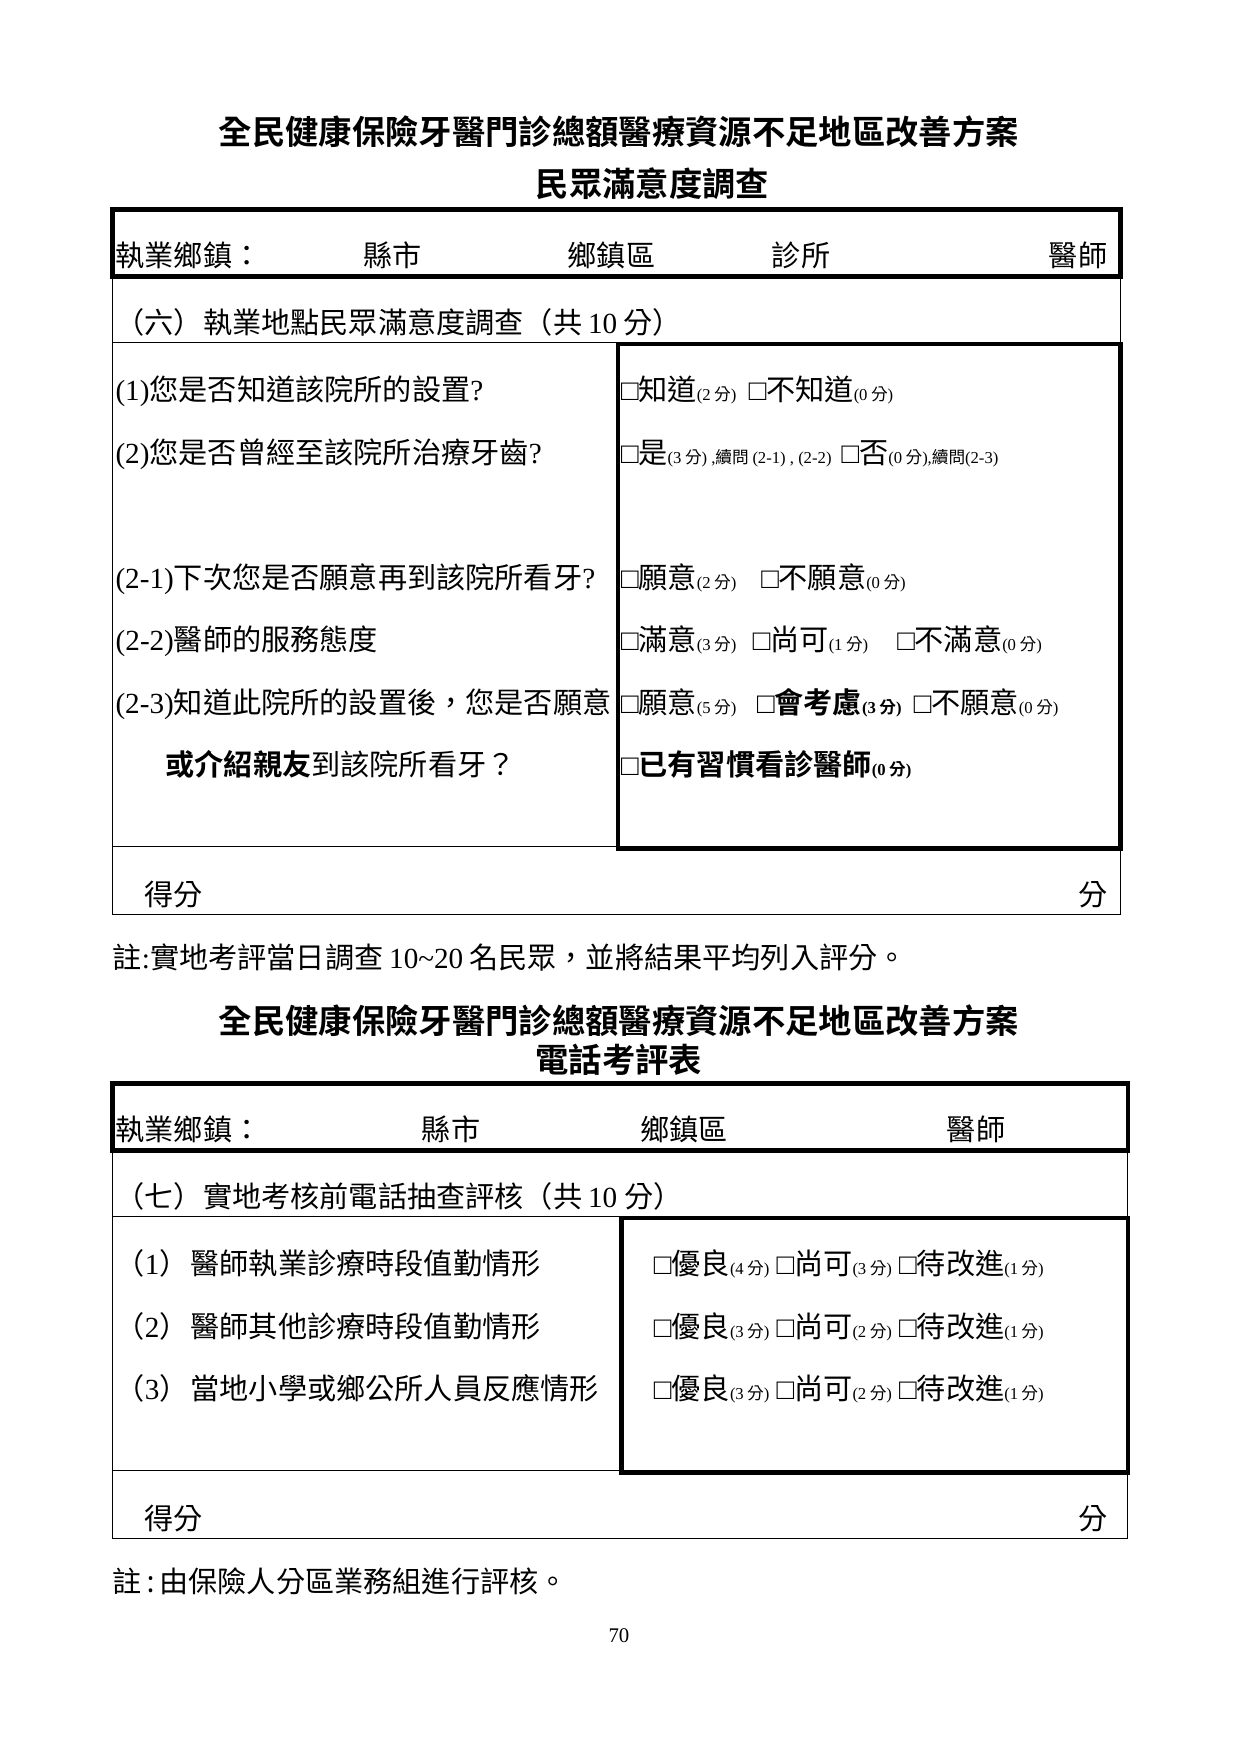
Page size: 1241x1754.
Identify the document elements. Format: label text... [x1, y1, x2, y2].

table_cell 醫師執業診療時段值勤情形 醫師其他診療時段值勤情形 當地小學或鄉公所人員反應情形 [113, 1217, 619, 1470]
table_cell □優良(4分) □尚可(3分) □待改進(1分) □優良(3分) □尚可(2分) □待改進(1分) □優良(3分) □尚可(2分) □待改進(1分) [624, 1220, 1126, 1470]
text 註:實地考評當日調查10~20名民眾，並將結果平均列入評分。 [112, 914, 1125, 977]
table_cell （七）實地考核前電話抽查評核（共10 分） [113, 1153, 1127, 1216]
text 全民健康保險牙醫門診總額醫療資源不足地區改善方案 [112, 977, 1125, 1039]
table_cell （六）執業地點民眾滿意度調查（共10分） [113, 279, 1120, 342]
table_cell 得分 分 [113, 1471, 1127, 1537]
text 註:由保險人分區業務組進行評核。 [112, 1539, 1125, 1601]
table_cell (1)您是否知道該院所的設置? (2)您是否曾經至該院所治療牙齒? (2-1)下次您是否願意再到該院所看牙? (2-2)醫師的服務態度 (2-3)知道此院所的設置後，您是否願意 或介紹親友到該院所看牙？ [113, 343, 616, 846]
text 全民健康保險牙醫門診總額醫療資源不足地區改善方案 [112, 103, 1125, 155]
table_cell □知道(2分) □不知道(0分) □是(3分) ,續問 (2-1) , (2-2) □否(0分),續問(2-3) □願意(2分) □不願意(0分) □滿意(3分) □尚可(1分) □不滿意(0分) □願意(5分) □會考慮(3分) □不願意(0分) □已有習慣看診醫師(0分) [620, 346, 1118, 846]
text 電話考評表 [112, 1039, 1125, 1081]
text 民眾滿意度調查 [112, 155, 1125, 207]
table_cell 得分 分 [113, 847, 1120, 913]
table_header 執業鄉鎮： 縣市 鄉鎮區 診所 醫師 [115, 212, 1118, 274]
table_header 執業鄉鎮： 縣市 鄉鎮區 醫師 [115, 1086, 1126, 1148]
